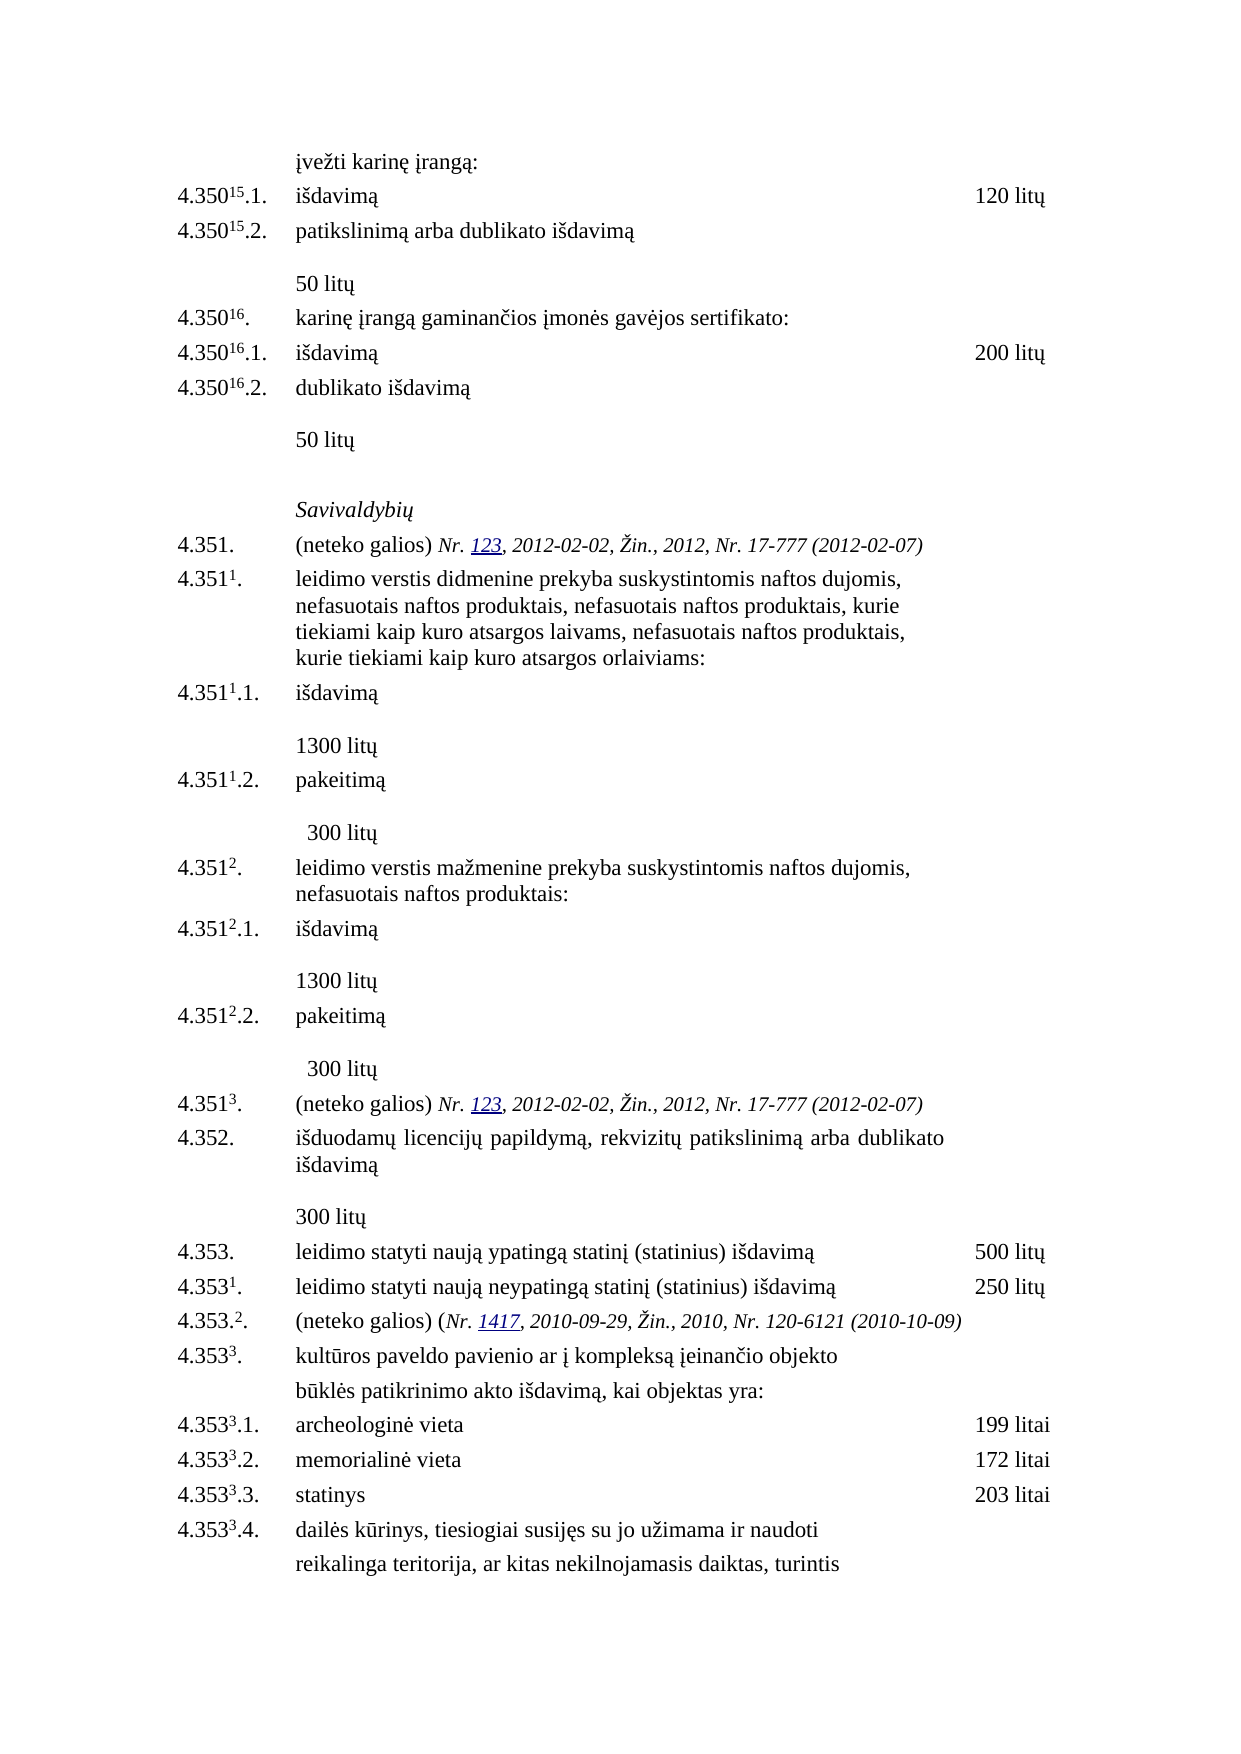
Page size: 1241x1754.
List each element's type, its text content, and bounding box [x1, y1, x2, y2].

text 4.3533.3. statinys 203 litai [177, 1481, 1122, 1507]
text 4.3511. leidimo verstis didmenine prekyba suskystintomis naftos dujomis, nefasuotais naftos produktais, nefasuotais naftos produktais, kurie tiekiami kaip kuro atsargos laivams, nefasuotais naftos produktais, kurie tiekiami kaip kuro atsargos orlaiviams: [177, 565, 930, 671]
text 4.35016. karinę įrangą gaminančios įmonės gavėjos sertifikato: [177, 304, 1122, 331]
text Savivaldybių [177, 496, 945, 522]
text 4.3533.4. dailės kūrinys, tiesiogiai susijęs su jo užimama ir naudoti [177, 1516, 1122, 1542]
text reikalinga teritorija, ar kitas nekilnojamasis daiktas, turintis [177, 1550, 1122, 1577]
text būklės patikrinimo akto išdavimą, kai objektas yra: [177, 1377, 1122, 1403]
text 4.3511.2. pakeitimą 300 litų [177, 766, 930, 846]
text 4.35016.1. išdavimą 200 litų [177, 339, 1122, 366]
text 4.353.2. (neteko galios) (Nr. 1417, 2010-09-29, Žin., 2010, Nr. 120-6121 (2010-10-09) [177, 1307, 974, 1334]
text 4.35015.2. patikslinimą arba dublikato išdavimą 50 litų [177, 217, 945, 296]
text 4.3531. leidimo statyti naują neypatingą statinį (statinius) išdavimą 250 litų [177, 1273, 1122, 1299]
text 4.3512. leidimo verstis mažmenine prekyba suskystintomis naftos dujomis, nefasuotais naftos produktais: [177, 854, 930, 907]
text 4.351. (neteko galios) Nr. 123, 2012-02-02, Žin., 2012, Nr. 17-777 (2012-02-07) [177, 531, 930, 557]
text 4.353. leidimo statyti naują ypatingą statinį (statinius) išdavimą 500 litų [177, 1238, 1122, 1264]
text 4.3512.2. pakeitimą 300 litų [177, 1002, 930, 1081]
text 4.3533. kultūros paveldo pavienio ar į kompleksą įeinančio objekto [177, 1342, 1122, 1368]
text 4.3533.1. archeologinė vieta 199 litai [177, 1412, 1122, 1438]
text įvežti karinę įrangą: [177, 148, 1122, 174]
text 4.3511.1. išdavimą 1300 litų [177, 679, 930, 758]
text 4.352. išduodamų licencijų papildymą, rekvizitų patikslinimą arba dublikato išdavimą 300 litų [177, 1124, 945, 1230]
text 4.3533.2. memorialinė vieta 172 litai [177, 1446, 1122, 1473]
text 4.3512.1. išdavimą 1300 litų [177, 915, 930, 994]
text 4.3513. (neteko galios) Nr. 123, 2012-02-02, Žin., 2012, Nr. 17-777 (2012-02-07) [177, 1090, 930, 1116]
text 4.35016.2. dublikato išdavimą 50 litų [177, 374, 945, 453]
text 4.35015.1. išdavimą 120 litų [177, 182, 1122, 209]
